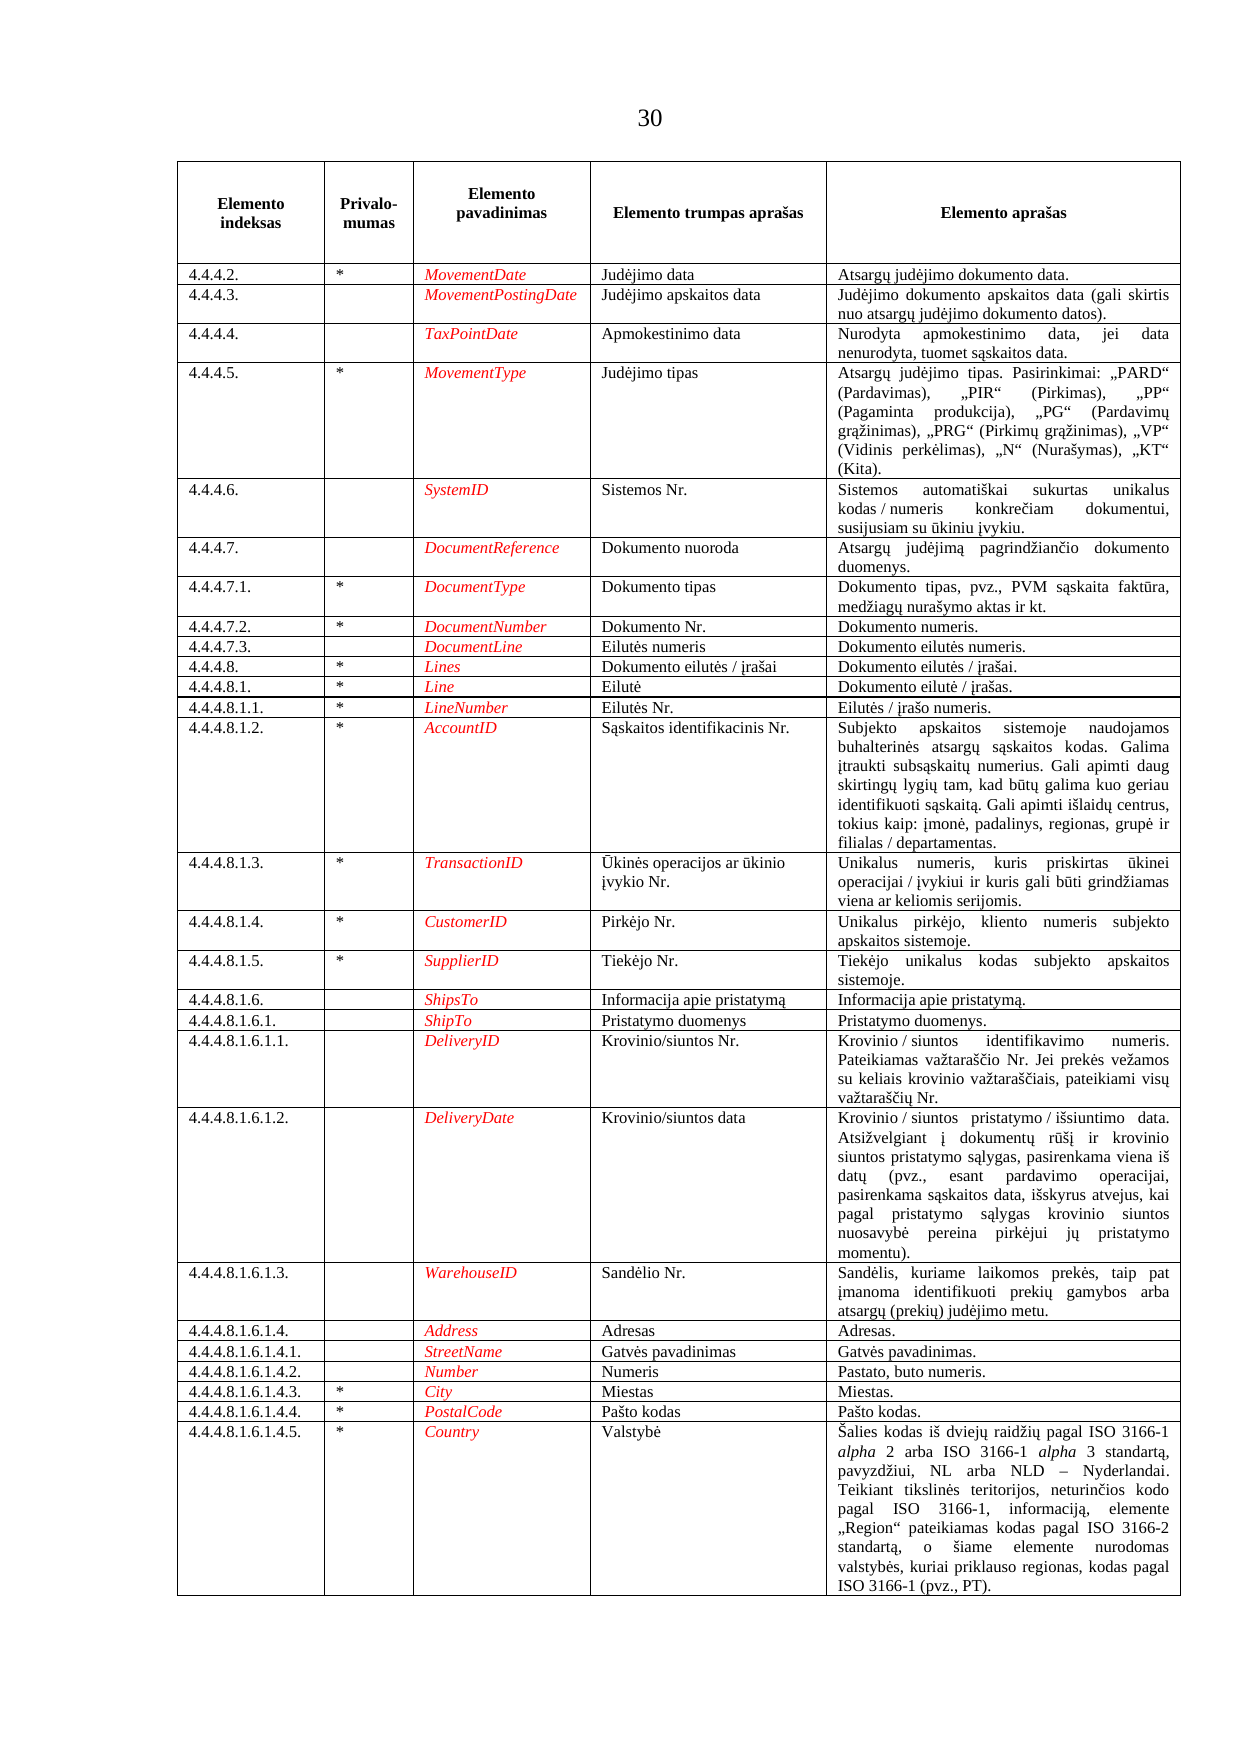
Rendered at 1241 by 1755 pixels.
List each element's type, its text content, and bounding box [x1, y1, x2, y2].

table_cell Tiekėjo unikalus kodas subjekto apskaitos sistemoje. [827, 951, 1180, 989]
table_cell StreetName [414, 1341, 590, 1361]
table_cell Atsargų judėjimą pagrindžiančio dokumento duomenys. [827, 538, 1180, 576]
table_cell Judėjimo dokumento apskaitos data (gali skirtis nuo atsargų judėjimo dokumento datos). [827, 285, 1180, 323]
table_cell Judėjimo tipas [591, 363, 826, 478]
table_cell 4.4.4.8.1.6.1.3. [178, 1263, 324, 1320]
table_cell Dokumento eilutė / įrašas. [827, 677, 1180, 696]
table_cell Atsargų judėjimo tipas. Pasirinkimai: „PARD“ (Pardavimas), „PIR“ (Pirkimas), „PP“ (Pagaminta produkcija), „PG“ (Pardavimų grąžinimas), „PRG“ (Pirkimų grąžinimas), „VP“ (Vidinis perkėlimas), „N“ (Nurašymas), „KT“ (Kita). [827, 363, 1180, 478]
table_cell DocumentLine [414, 637, 590, 656]
table_cell ShipTo [414, 1010, 590, 1029]
table_cell Dokumento tipas [591, 577, 826, 616]
table_cell * [325, 617, 413, 636]
table_cell Sistemos Nr. [591, 479, 826, 537]
table_cell * [325, 677, 413, 696]
table_cell * [325, 1402, 413, 1421]
table_cell WarehouseID [414, 1263, 590, 1320]
table_cell * [325, 718, 413, 852]
table_header Elemento pavadinimas [414, 162, 590, 263]
table_cell Krovinio/siuntos data [591, 1108, 826, 1262]
table_cell * [325, 657, 413, 676]
table_cell Nurodyta apmokestinimo data, jei data nenurodyta, tuomet sąskaitos data. [827, 324, 1180, 362]
table_cell [325, 1031, 413, 1107]
table_cell 4.4.4.8.1.5. [178, 951, 324, 989]
table_cell MovementPostingDate [414, 285, 590, 323]
table_cell AccountID [414, 718, 590, 852]
table_cell Miestas [591, 1382, 826, 1401]
table_cell Pastato, buto numeris. [827, 1362, 1180, 1381]
table_cell Pristatymo duomenys. [827, 1010, 1180, 1029]
table_cell Judėjimo data [591, 264, 826, 283]
table_header Privalo-mumas [325, 162, 413, 263]
table_cell Eilutės / įrašo numeris. [827, 698, 1180, 717]
table_header Elemento aprašas [827, 162, 1180, 263]
table_cell Šalies kodas iš dviejų raidžių pagal ISO 3166-1 alpha 2 arba ISO 3166-1 alpha 3 standartą, pavyzdžiui, NL arba NLD – Nyderlandai. Teikiant tikslinės teritorijos, neturinčios kodo pagal ISO 3166-1, informaciją, elemente „Region“ pateikiamas kodas pagal ISO 3166-2 standartą, o šiame elemente nurodomas valstybės, kuriai priklauso regionas, kodas pagal ISO 3166-1 (pvz., PT). [827, 1422, 1180, 1595]
table_cell Atsargų judėjimo dokumento data. [827, 264, 1180, 283]
table_cell 4.4.4.8.1.6.1.4.4. [178, 1402, 324, 1421]
table_cell TaxPointDate [414, 324, 590, 362]
table_cell [325, 637, 413, 656]
table_cell DeliveryDate [414, 1108, 590, 1262]
table_cell 4.4.4.8.1.6. [178, 990, 324, 1009]
table_cell CustomerID [414, 911, 590, 950]
table_header Elemento indeksas [178, 162, 324, 263]
table_cell Adresas [591, 1321, 826, 1340]
table_cell Subjekto apskaitos sistemoje naudojamos buhalterinės atsargų sąskaitos kodas. Galima įtraukti subsąskaitų numerius. Gali apimti daug skirtingų lygių tam, kad būtų galima kuo geriau identifikuoti sąskaitą. Gali apimti išlaidų centrus, tokius kaip: įmonė, padalinys, regionas, grupė ir filialas / departamentas. [827, 718, 1180, 852]
table_cell [325, 1341, 413, 1361]
table_cell Gatvės pavadinimas [591, 1341, 826, 1361]
table_cell [325, 1108, 413, 1262]
table_cell Krovinio/siuntos Nr. [591, 1031, 826, 1107]
table_cell Dokumento eilutės numeris. [827, 637, 1180, 656]
table_cell Dokumento eilutės / įrašai. [827, 657, 1180, 676]
table_cell * [325, 698, 413, 717]
table_cell Dokumento numeris. [827, 617, 1180, 636]
table_cell * [325, 951, 413, 989]
table_cell DeliveryID [414, 1031, 590, 1107]
table_cell [325, 285, 413, 323]
table_cell SystemID [414, 479, 590, 537]
table_cell Address [414, 1321, 590, 1340]
table_cell Tiekėjo Nr. [591, 951, 826, 989]
table_cell Gatvės pavadinimas. [827, 1341, 1180, 1361]
table_cell Number [414, 1362, 590, 1381]
table_cell 4.4.4.7. [178, 538, 324, 576]
table_cell DocumentNumber [414, 617, 590, 636]
table_cell 4.4.4.2. [178, 264, 324, 283]
table_cell 4.4.4.8.1.6.1.2. [178, 1108, 324, 1262]
table_cell 4.4.4.8.1.6.1.4.1. [178, 1341, 324, 1361]
table_cell * [325, 1422, 413, 1595]
table_cell 4.4.4.6. [178, 479, 324, 537]
table_cell [325, 479, 413, 537]
table_cell Lines [414, 657, 590, 676]
table_cell 4.4.4.4. [178, 324, 324, 362]
table_cell 4.4.4.7.2. [178, 617, 324, 636]
table_cell Unikalus numeris, kuris priskirtas ūkinei operacijai / įvykiui ir kuris gali būti grindžiamas viena ar keliomis serijomis. [827, 853, 1180, 910]
table_cell Judėjimo apskaitos data [591, 285, 826, 323]
table_cell 4.4.4.8.1.6.1.4.3. [178, 1382, 324, 1401]
table_cell Line [414, 677, 590, 696]
table_cell DocumentType [414, 577, 590, 616]
table_cell Eilutė [591, 677, 826, 696]
table_cell * [325, 911, 413, 950]
table_cell 4.4.4.8.1.6.1.4. [178, 1321, 324, 1340]
table_cell Dokumento nuoroda [591, 538, 826, 576]
table_cell Dokumento eilutės / įrašai [591, 657, 826, 676]
table_cell 4.4.4.5. [178, 363, 324, 478]
table_cell Pristatymo duomenys [591, 1010, 826, 1029]
table_cell Ūkinės operacijos ar ūkinio įvykio Nr. [591, 853, 826, 910]
table_cell Country [414, 1422, 590, 1595]
table_cell TransactionID [414, 853, 590, 910]
table_cell 4.4.4.8.1.4. [178, 911, 324, 950]
table_cell Sistemos automatiškai sukurtas unikalus kodas / numeris konkrečiam dokumentui, susijusiam su ūkiniu įvykiu. [827, 479, 1180, 537]
table_cell Krovinio / siuntos identifikavimo numeris. Pateikiamas važtaraščio Nr. Jei prekės vežamos su keliais krovinio važtaraščiais, pateikiami visų važtaraščių Nr. [827, 1031, 1180, 1107]
table_cell 4.4.4.8.1.6.1.1. [178, 1031, 324, 1107]
table_cell * [325, 853, 413, 910]
table_cell [325, 1362, 413, 1381]
table_cell Apmokestinimo data [591, 324, 826, 362]
table_cell Pašto kodas. [827, 1402, 1180, 1421]
table_cell 4.4.4.8.1.2. [178, 718, 324, 852]
table_cell Valstybė [591, 1422, 826, 1595]
table_cell 4.4.4.8.1.1. [178, 698, 324, 717]
table_cell 4.4.4.8.1. [178, 677, 324, 696]
table_cell SupplierID [414, 951, 590, 989]
table_cell * [325, 363, 413, 478]
table_cell Unikalus pirkėjo, kliento numeris subjekto apskaitos sistemoje. [827, 911, 1180, 950]
table_cell * [325, 1382, 413, 1401]
table_cell 4.4.4.8.1.6.1.4.2. [178, 1362, 324, 1381]
table_cell Sandėlio Nr. [591, 1263, 826, 1320]
table_cell MovementDate [414, 264, 590, 283]
table_cell * [325, 577, 413, 616]
table_cell Informacija apie pristatymą. [827, 990, 1180, 1009]
table_cell 4.4.4.8.1.6.1.4.5. [178, 1422, 324, 1595]
table_cell Numeris [591, 1362, 826, 1381]
table_cell Sąskaitos identifikacinis Nr. [591, 718, 826, 852]
table_cell Krovinio / siuntos pristatymo / išsiuntimo data. Atsižvelgiant į dokumentų rūšį ir krovinio siuntos pristatymo sąlygas, pasirenkama viena iš datų (pvz., esant pardavimo operacijai, pasirenkama sąskaitos data, išskyrus atvejus, kai pagal pristatymo sąlygas krovinio siuntos nuosavybė pereina pirkėjui jų pristatymo momentu). [827, 1108, 1180, 1262]
table_cell LineNumber [414, 698, 590, 717]
table_cell DocumentReference [414, 538, 590, 576]
table_cell 4.4.4.7.3. [178, 637, 324, 656]
table_cell [325, 538, 413, 576]
table_cell PostalCode [414, 1402, 590, 1421]
table_cell Sandėlis, kuriame laikomos prekės, taip pat įmanoma identifikuoti prekių gamybos arba atsargų (prekių) judėjimo metu. [827, 1263, 1180, 1320]
table_cell [325, 1010, 413, 1029]
table_cell [325, 990, 413, 1009]
table_cell ShipsTo [414, 990, 590, 1009]
table_cell 4.4.4.8.1.3. [178, 853, 324, 910]
table_cell Pašto kodas [591, 1402, 826, 1421]
table_cell [325, 1321, 413, 1340]
table_cell [325, 1263, 413, 1320]
table_cell Pirkėjo Nr. [591, 911, 826, 950]
table_cell Eilutės numeris [591, 637, 826, 656]
table_cell Eilutės Nr. [591, 698, 826, 717]
table_cell City [414, 1382, 590, 1401]
table_cell Dokumento Nr. [591, 617, 826, 636]
table_cell Adresas. [827, 1321, 1180, 1340]
table_cell * [325, 264, 413, 283]
table_cell Miestas. [827, 1382, 1180, 1401]
table_cell Dokumento tipas, pvz., PVM sąskaita faktūra, medžiagų nurašymo aktas ir kt. [827, 577, 1180, 616]
table_cell [325, 324, 413, 362]
table_cell 4.4.4.8. [178, 657, 324, 676]
table_cell MovementType [414, 363, 590, 478]
table_cell Informacija apie pristatymą [591, 990, 826, 1009]
table_cell 4.4.4.7.1. [178, 577, 324, 616]
table_cell 4.4.4.8.1.6.1. [178, 1010, 324, 1029]
table_cell 4.4.4.3. [178, 285, 324, 323]
table_header Elemento trumpas aprašas [591, 162, 826, 263]
